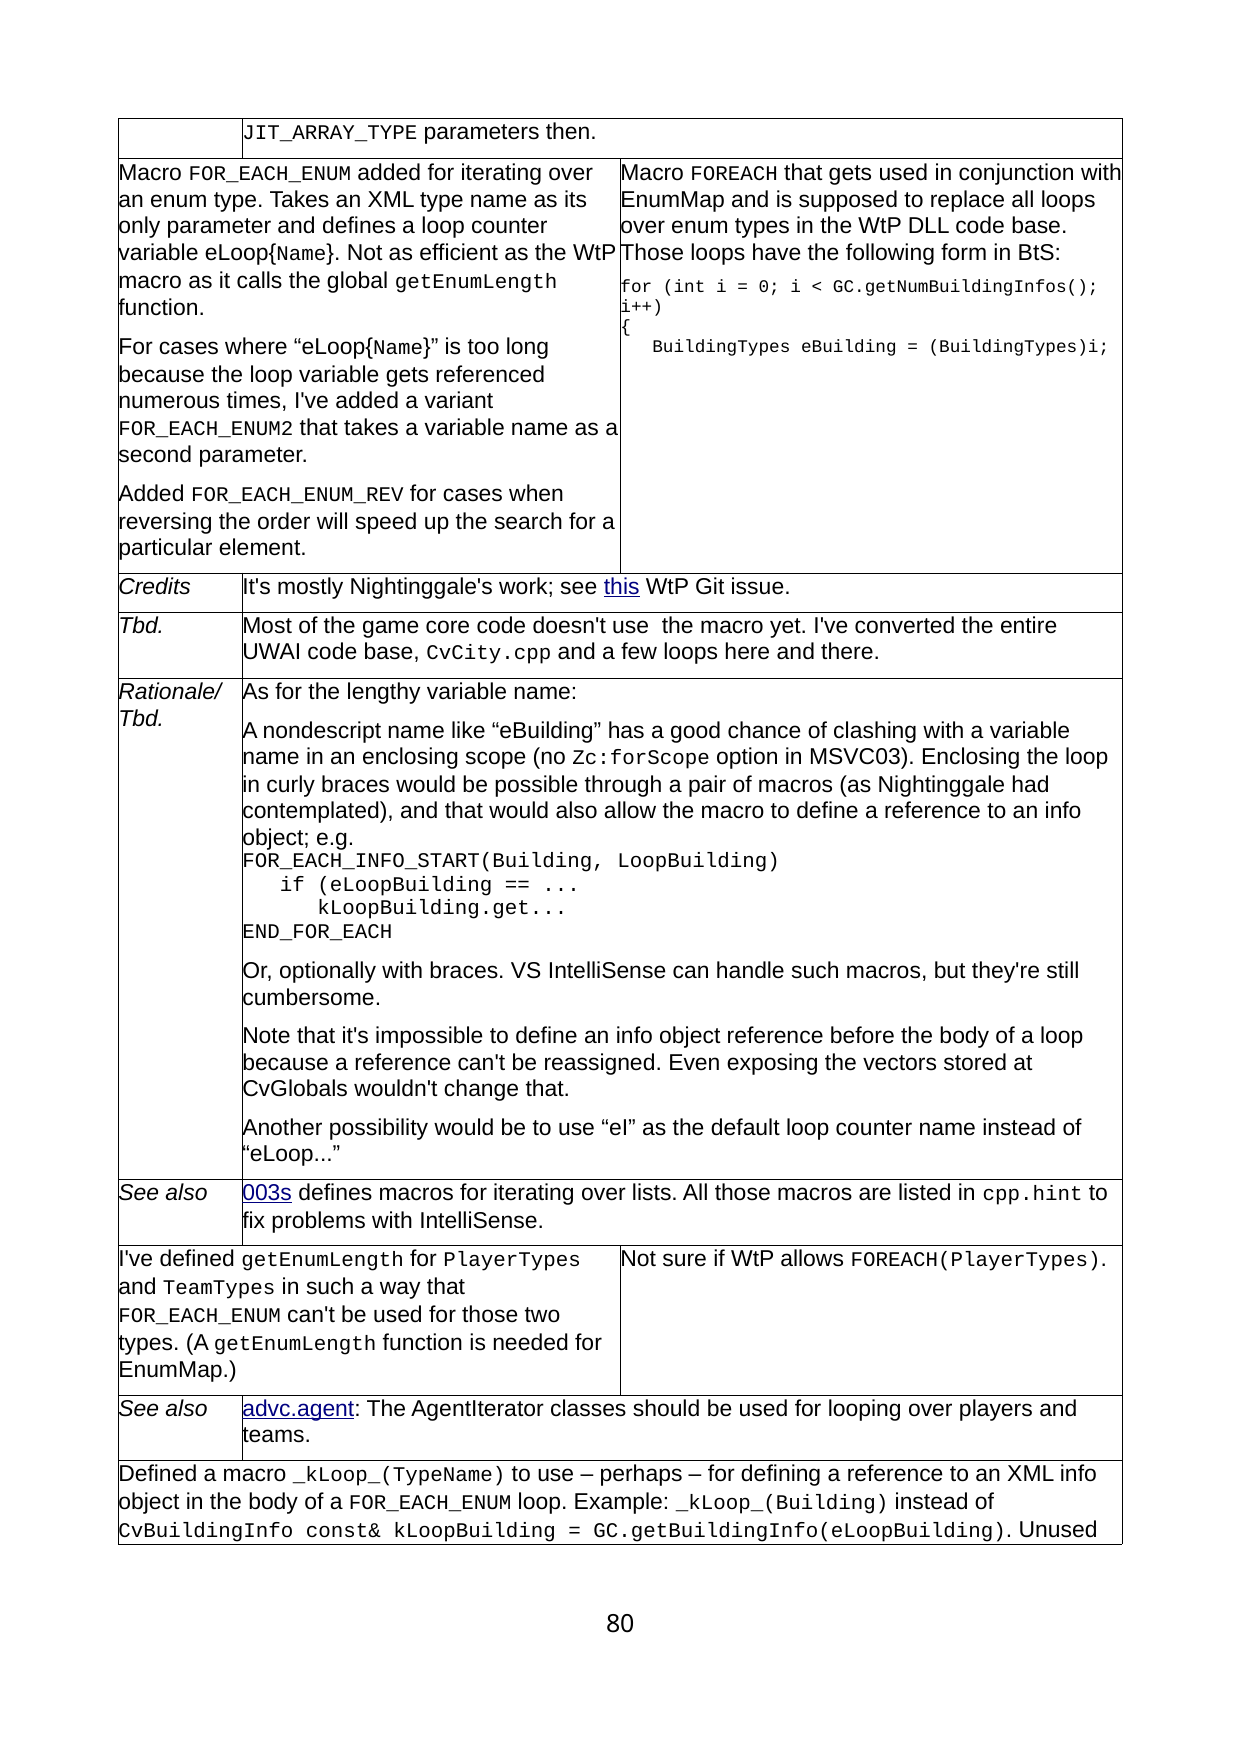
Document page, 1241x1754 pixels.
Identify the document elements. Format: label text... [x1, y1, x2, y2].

table_cell Most of the game core code doesn't use the macro yet. I've converted the entire UWAI code base, CvCity.cpp and a few loops here and there. [243, 613, 1122, 678]
table_cell See also [119, 1396, 242, 1460]
table_cell [119, 119, 242, 158]
table_cell It's mostly Nightinggale's work; see this WtP Git issue. [243, 574, 1122, 612]
table_cell I've defined getEnumLength for PlayerTypes and TeamTypes in such a way that FOR_EACH_ENUM can't be used for those two types. (A getEnumLength function is needed for EnumMap.) [119, 1246, 620, 1395]
table_cell Macro FOR_EACH_ENUM added for iterating over an enum type. Takes an XML type name as its only parameter and defines a loop counter variable eLoop{Name}. Not as efficient as the WtP macro as it calls the global getEnumLength function. For cases where “eLoop{Name}” is too long because the loop variable gets referenced numerous times, I've added a variant FOR_EACH_ENUM2 that takes a variable name as a second parameter. Added FOR_EACH_ENUM_REV for cases when reversing the order will speed up the search for a particular element. [119, 159, 620, 573]
table_cell Defined a macro _kLoop_(TypeName) to use – perhaps – for defining a reference to an XML info object in the body of a FOR_EACH_ENUM loop. Example: _kLoop_(Building) instead of CvBuildingInfo const& kLoopBuilding = GC.getBuildingInfo(eLoopBuilding). Unused [119, 1461, 1122, 1543]
table_cell Rationale/ Tbd. [119, 679, 242, 1179]
table_cell See also [119, 1180, 242, 1245]
table_cell Tbd. [119, 613, 242, 678]
table_cell Macro FOREACH that gets used in conjunction with EnumMap and is supposed to replace all loops over enum types in the WtP DLL code base. Those loops have the following form in BtS: for (int i = 0; i < GC.getNumBuildingInfos(); i++) { BuildingTypes eBuilding = (BuildingTypes)i; [621, 159, 1122, 573]
table_cell As for the lengthy variable name: A nondescript name like “eBuilding” has a good chance of clashing with a variable name in an enclosing scope (no Zc:forScope option in MSVC03). Enclosing the loop in curly braces would be possible through a pair of macros (as Nightinggale had contemplated), and that would also allow the macro to define a reference to an info object; e.g. FOR_EACH_INFO_START(Building, LoopBuilding) if (eLoopBuilding == ... kLoopBuilding.get... END_FOR_EACH Or, optionally with braces. VS IntelliSense can handle such macros, but they're still cumbersome. Note that it's impossible to define an info object reference before the body of a loop because a reference can't be reassigned. Even exposing the vectors stored at CvGlobals wouldn't change that. Another possibility would be to use “eI” as the default loop counter name instead of “eLoop...” [243, 679, 1122, 1179]
table_cell Not sure if WtP allows FOREACH(PlayerTypes). [621, 1246, 1122, 1395]
table_cell 003s defines macros for iterating over lists. All those macros are listed in cpp.hint to fix problems with IntelliSense. [243, 1180, 1122, 1245]
table_cell JIT_ARRAY_TYPE parameters then. [243, 119, 1122, 158]
table_cell Credits [119, 574, 242, 612]
table_cell advc.agent: The AgentIterator classes should be used for looping over players and teams. [243, 1396, 1122, 1460]
